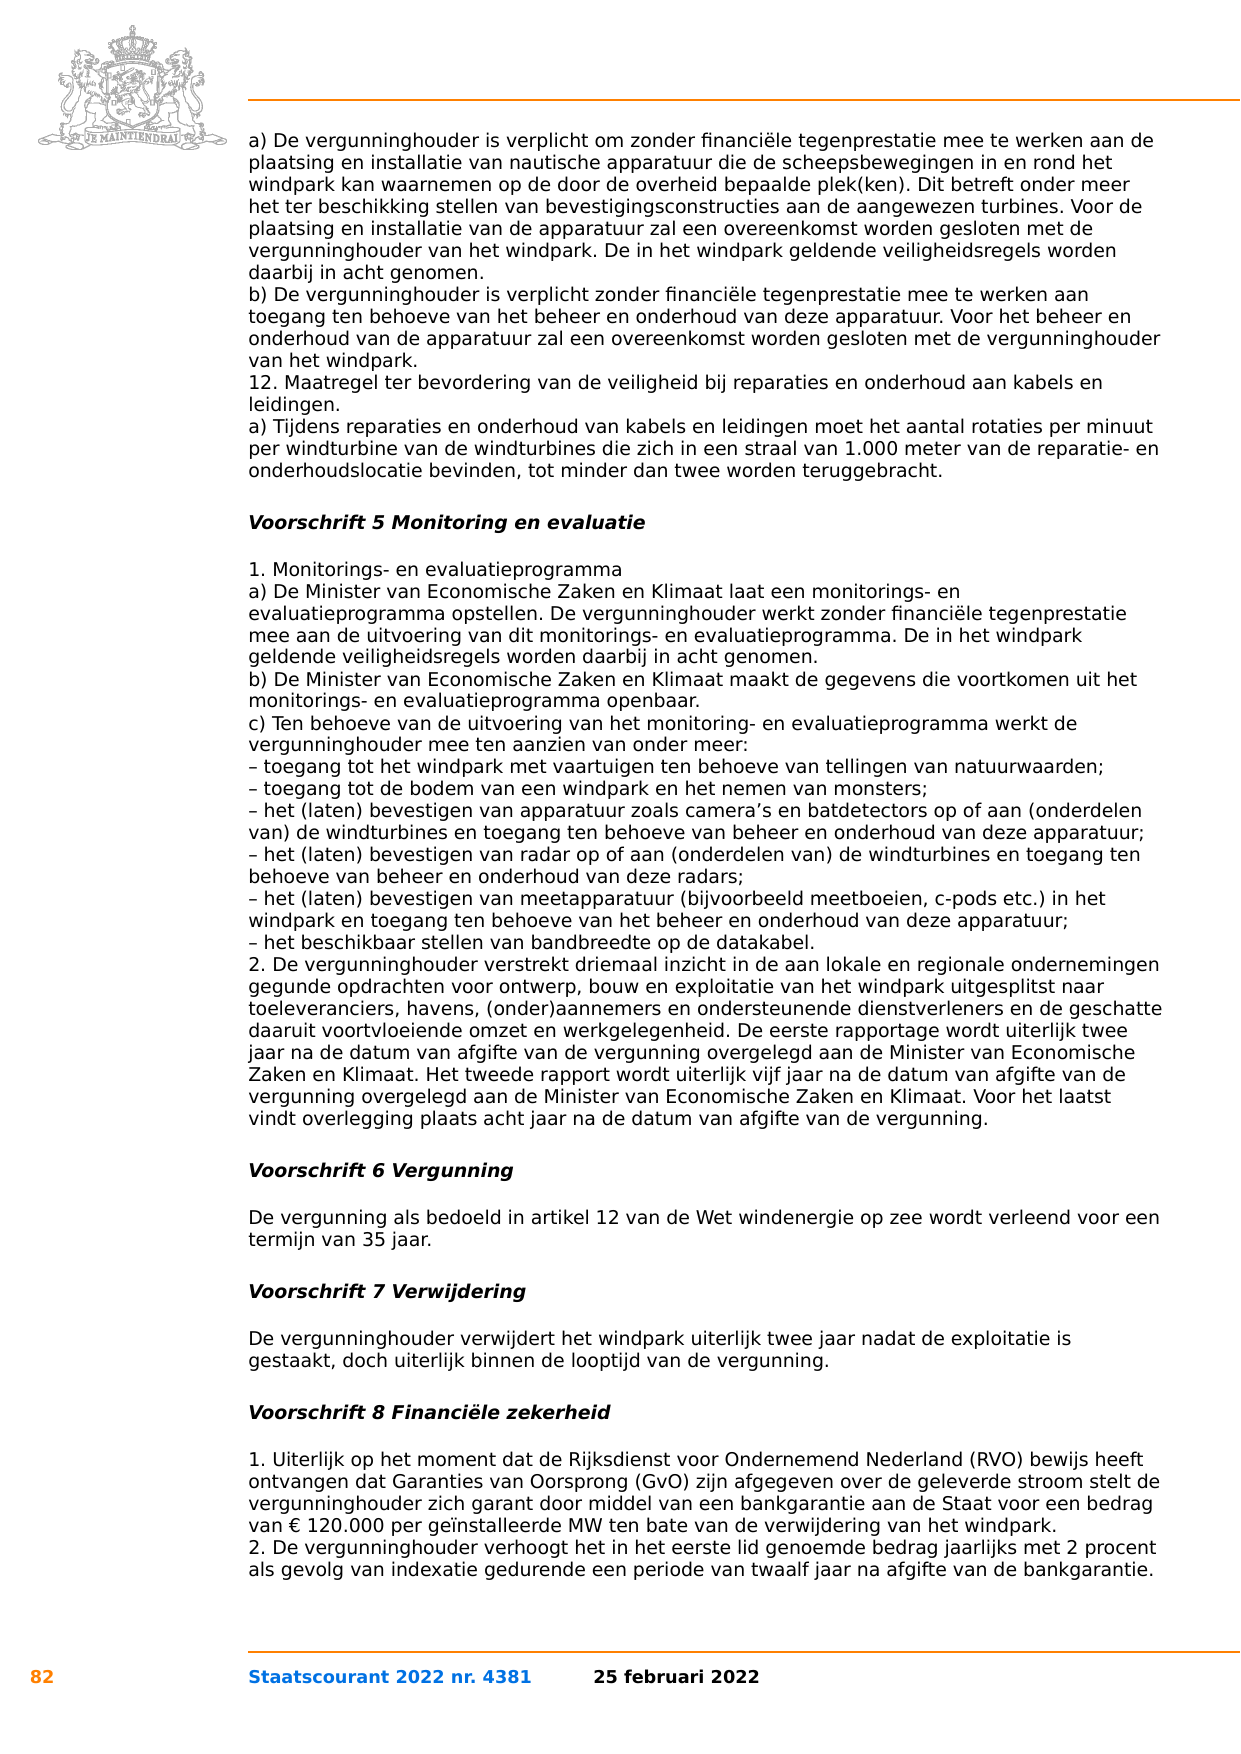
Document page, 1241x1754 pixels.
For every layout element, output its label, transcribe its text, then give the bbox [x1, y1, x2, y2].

text b) De vergunninghouder is verplicht zonder financiële tegenprestatie mee te werken aan toegang ten behoeve van het beheer en onderhoud van deze apparatuur. Voor het beheer en onderhoud van de apparatuur zal een overeenkomst worden gesloten met de vergunninghouder van het windpark. [248, 284, 1163, 372]
text a) De Minister van Economische Zaken en Klimaat laat een monitorings- en evaluatieprogramma opstellen. De vergunninghouder werkt zonder financiële tegenprestatie mee aan de uitvoering van dit monitorings- en evaluatieprogramma. De in het windpark geldende veiligheidsregels worden daarbij in acht genomen. [248, 581, 1163, 668]
subtitle Voorschrift 5 Monitoring en evaluatie [248, 512, 1163, 533]
subtitle Voorschrift 7 Verwijdering [248, 1281, 1163, 1303]
text a) De vergunninghouder is verplicht om zonder financiële tegenprestatie mee te werken aan de plaatsing en installatie van nautische apparatuur die de scheepsbewegingen in en rond het windpark kan waarnemen op de door de overheid bepaalde plek(ken). Dit betreft onder meer het ter beschikking stellen van bevestigingsconstructies aan de aangewezen turbines. Voor de plaatsing en installatie van de apparatuur zal een overeenkomst worden gesloten met de vergunninghouder van het windpark. De in het windpark geldende veiligheidsregels worden daarbij in acht genomen. [248, 130, 1163, 284]
text – toegang tot het windpark met vaartuigen ten behoeve van tellingen van natuurwaarden; [248, 756, 1163, 778]
text 12. Maatregel ter bevordering van de veiligheid bij reparaties en onderhoud aan kabels en leidingen. [248, 372, 1163, 416]
text – het beschikbaar stellen van bandbreedte op de datakabel. [248, 932, 1163, 954]
text – het (laten) bevestigen van apparatuur zoals camera’s en batdetectors op of aan (onderdelen van) de windturbines en toegang ten behoeve van beheer en onderhoud van deze apparatuur; [248, 800, 1163, 844]
text – het (laten) bevestigen van radar op of aan (onderdelen van) de windturbines en toegang ten behoeve van beheer en onderhoud van deze radars; [248, 844, 1163, 888]
subtitle Voorschrift 6 Vergunning [248, 1160, 1163, 1182]
text 2. De vergunninghouder verstrekt driemaal inzicht in de aan lokale en regionale ondernemingen gegunde opdrachten voor ontwerp, bouw en exploitatie van het windpark uitgesplitst naar toeleveranciers, havens, (onder)aannemers en ondersteunende dienstverleners en de geschatte daaruit voortvloeiende omzet en werkgelegenheid. De eerste rapportage wordt uiterlijk twee jaar na de datum van afgifte van de vergunning overgelegd aan de Minister van Economische Zaken en Klimaat. Het tweede rapport wordt uiterlijk vijf jaar na de datum van afgifte van de vergunning overgelegd aan de Minister van Economische Zaken en Klimaat. Voor het laatst vindt overlegging plaats acht jaar na de datum van afgifte van de vergunning. [248, 954, 1163, 1130]
text De vergunning als bedoeld in artikel 12 van de Wet windenergie op zee wordt verleend voor een termijn van 35 jaar. [248, 1207, 1163, 1251]
text a) Tijdens reparaties en onderhoud van kabels en leidingen moet het aantal rotaties per minuut per windturbine van de windturbines die zich in een straal van 1.000 meter van de reparatie- en onderhoudslocatie bevinden, tot minder dan twee worden teruggebracht. [248, 416, 1163, 482]
text 1. Monitorings- en evaluatieprogramma [248, 558, 1163, 581]
subtitle Voorschrift 8 Financiële zekerheid [248, 1402, 1163, 1424]
text b) De Minister van Economische Zaken en Klimaat maakt de gegevens die voortkomen uit het monitorings- en evaluatieprogramma openbaar. [248, 668, 1163, 712]
text c) Ten behoeve van de uitvoering van het monitoring- en evaluatieprogramma werkt de vergunninghouder mee ten aanzien van onder meer: [248, 712, 1163, 756]
text 2. De vergunninghouder verhoogt het in het eerste lid genoemde bedrag jaarlijks met 2 procent als gevolg van indexatie gedurende een periode van twaalf jaar na afgifte van de bankgarantie. [248, 1537, 1163, 1581]
text 1. Uiterlijk op het moment dat de Rijksdienst voor Ondernemend Nederland (RVO) bewijs heeft ontvangen dat Garanties van Oorsprong (GvO) zijn afgegeven over de geleverde stroom stelt de vergunninghouder zich garant door middel van een bankgarantie aan de Staat voor een bedrag van € 120.000 per geïnstalleerde MW ten bate van de verwijdering van het windpark. [248, 1449, 1163, 1537]
text – toegang tot de bodem van een windpark en het nemen van monsters; [248, 778, 1163, 800]
text De vergunninghouder verwijdert het windpark uiterlijk twee jaar nadat de exploitatie is gestaakt, doch uiterlijk binnen de looptijd van de vergunning. [248, 1328, 1163, 1372]
picture [38, 25, 227, 150]
text – het (laten) bevestigen van meetapparatuur (bijvoorbeeld meetboeien, c-pods etc.) in het windpark en toegang ten behoeve van het beheer en onderhoud van deze apparatuur; [248, 888, 1163, 932]
